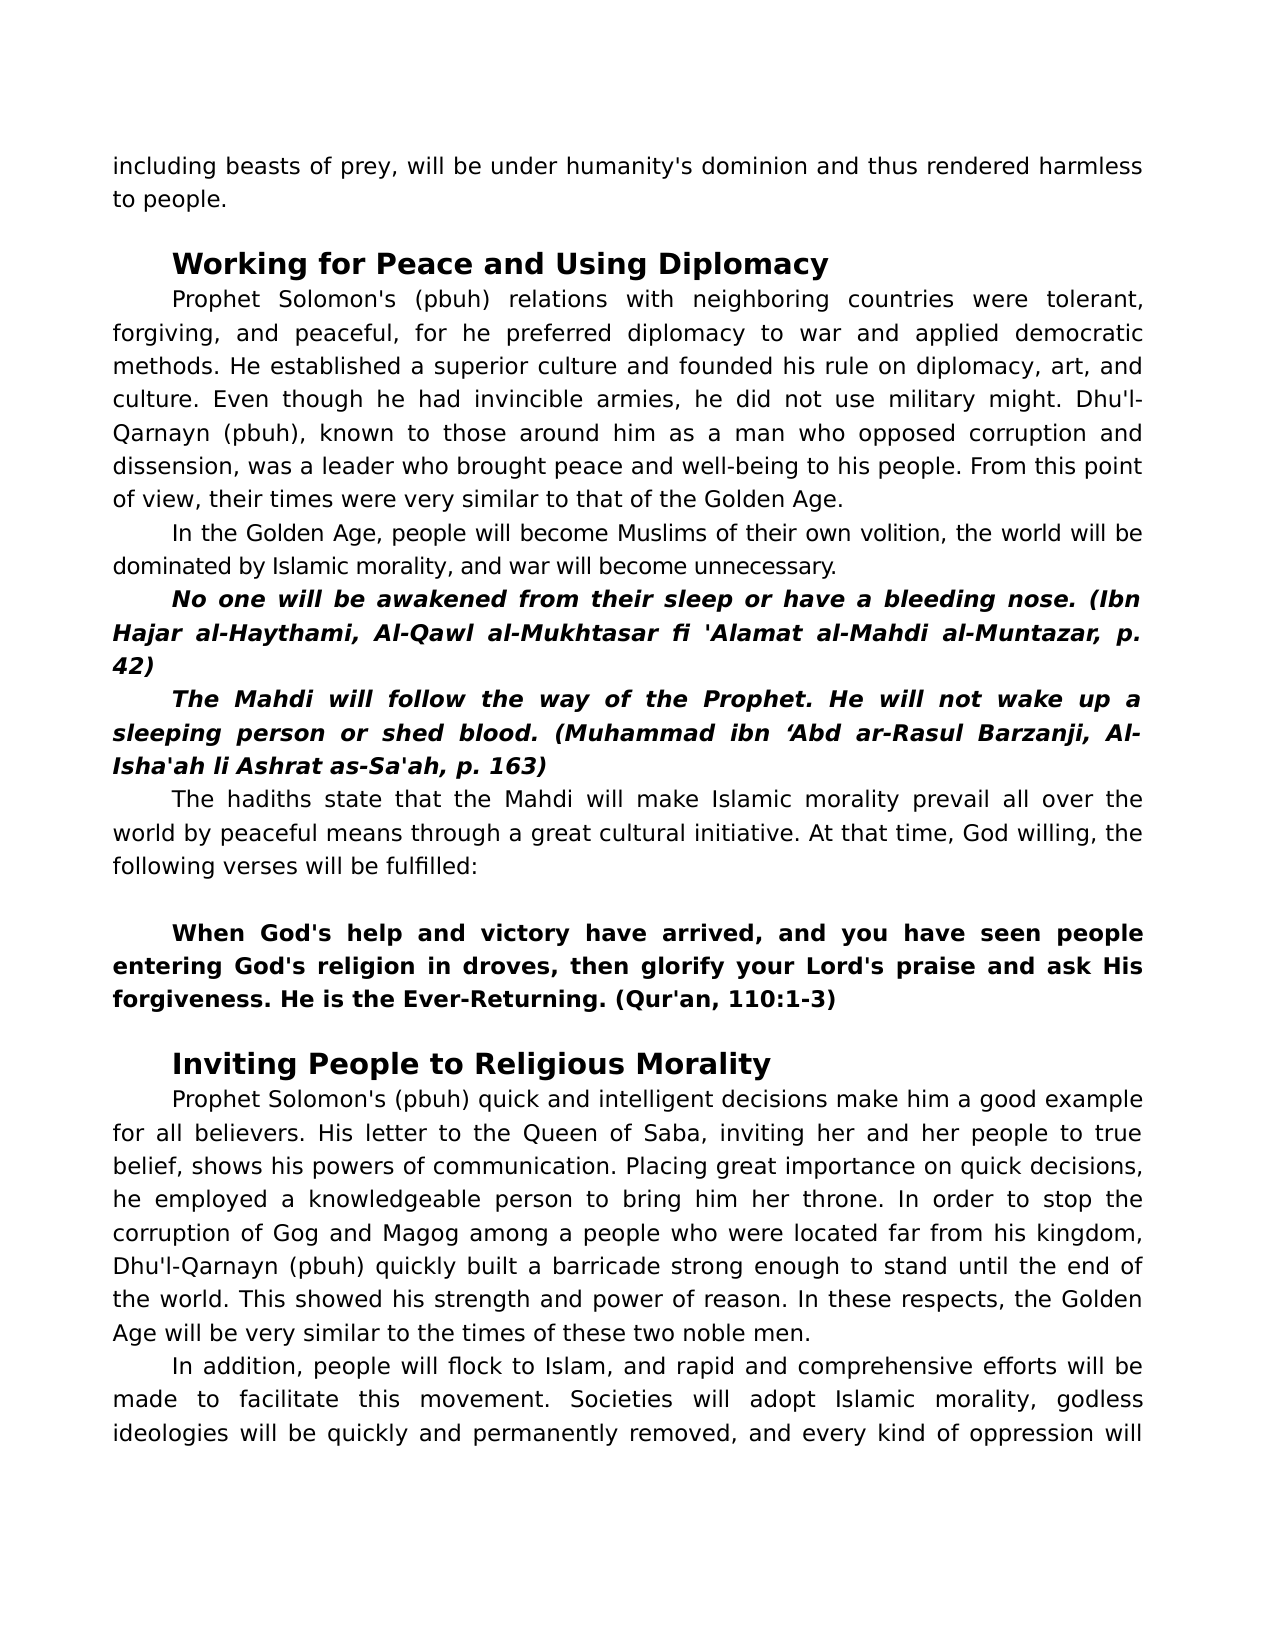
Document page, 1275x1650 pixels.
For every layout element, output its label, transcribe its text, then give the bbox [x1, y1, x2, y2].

text When God's help and victory have arrived, and you have seen people entering God's religion in droves, then glorify your Lord's praise and ask His forgiveness. He is the Ever-Returning. (Qur'an, 110:1-3) [112, 914, 1145, 1014]
text The hadiths state that the Mahdi will make Islamic morality prevail all over the world by peaceful means through a great cultural initiative. At that time, God willing, the following verses will be fulfilled: [112, 781, 1145, 881]
text Working for Peace and Using Diplomacy [112, 248, 1145, 281]
text including beasts of prey, will be under humanity's dominion and thus rendered harmless to people. [112, 148, 1145, 214]
text Prophet Solomon's (pbuh) quick and intelligent decisions make him a good example for all believers. His letter to the Queen of Saba, inviting her and her people to true belief, shows his powers of communication. Placing great importance on quick decisions, he employed a knowledgeable person to bring him her throne. In order to stop the corruption of Gog and Magog among a people who were located far from his kingdom, Dhu'l-Qarnayn (pbuh) quickly built a barricade strong enough to stand until the end of the world. This showed his strength and power of reason. In these respects, the Golden Age will be very similar to the times of these two noble men. [112, 1081, 1145, 1348]
text The Mahdi will follow the way of the Prophet. He will not wake up a sleeping person or shed blood. (Muhammad ibn ‘Abd ar-Rasul Barzanji, Al-Isha'ah li Ashrat as-Sa'ah, p. 163) [112, 681, 1145, 781]
text Prophet Solomon's (pbuh) relations with neighboring countries were tolerant, forgiving, and peaceful, for he preferred diplomacy to war and applied democratic methods. He established a superior culture and founded his rule on diplomacy, art, and culture. Even though he had invincible armies, he did not use military might. Dhu'l-Qarnayn (pbuh), known to those around him as a man who opposed corruption and dissension, was a leader who brought peace and well-being to his people. From this point of view, their times were very similar to that of the Golden Age. [112, 281, 1145, 514]
text Inviting People to Religious Morality [112, 1048, 1145, 1081]
text In addition, people will flock to Islam, and rapid and comprehensive efforts will be made to facilitate this movement. Societies will adopt Islamic morality, godless ideologies will be quickly and permanently removed, and every kind of oppression will [112, 1348, 1145, 1448]
text No one will be awakened from their sleep or have a bleeding nose. (Ibn Hajar al-Haythami, Al-Qawl al-Mukhtasar fi 'Alamat al-Mahdi al-Muntazar, p. 42) [112, 581, 1145, 681]
text In the Golden Age, people will become Muslims of their own volition, the world will be dominated by Islamic morality, and war will become unnecessary. [112, 514, 1145, 581]
